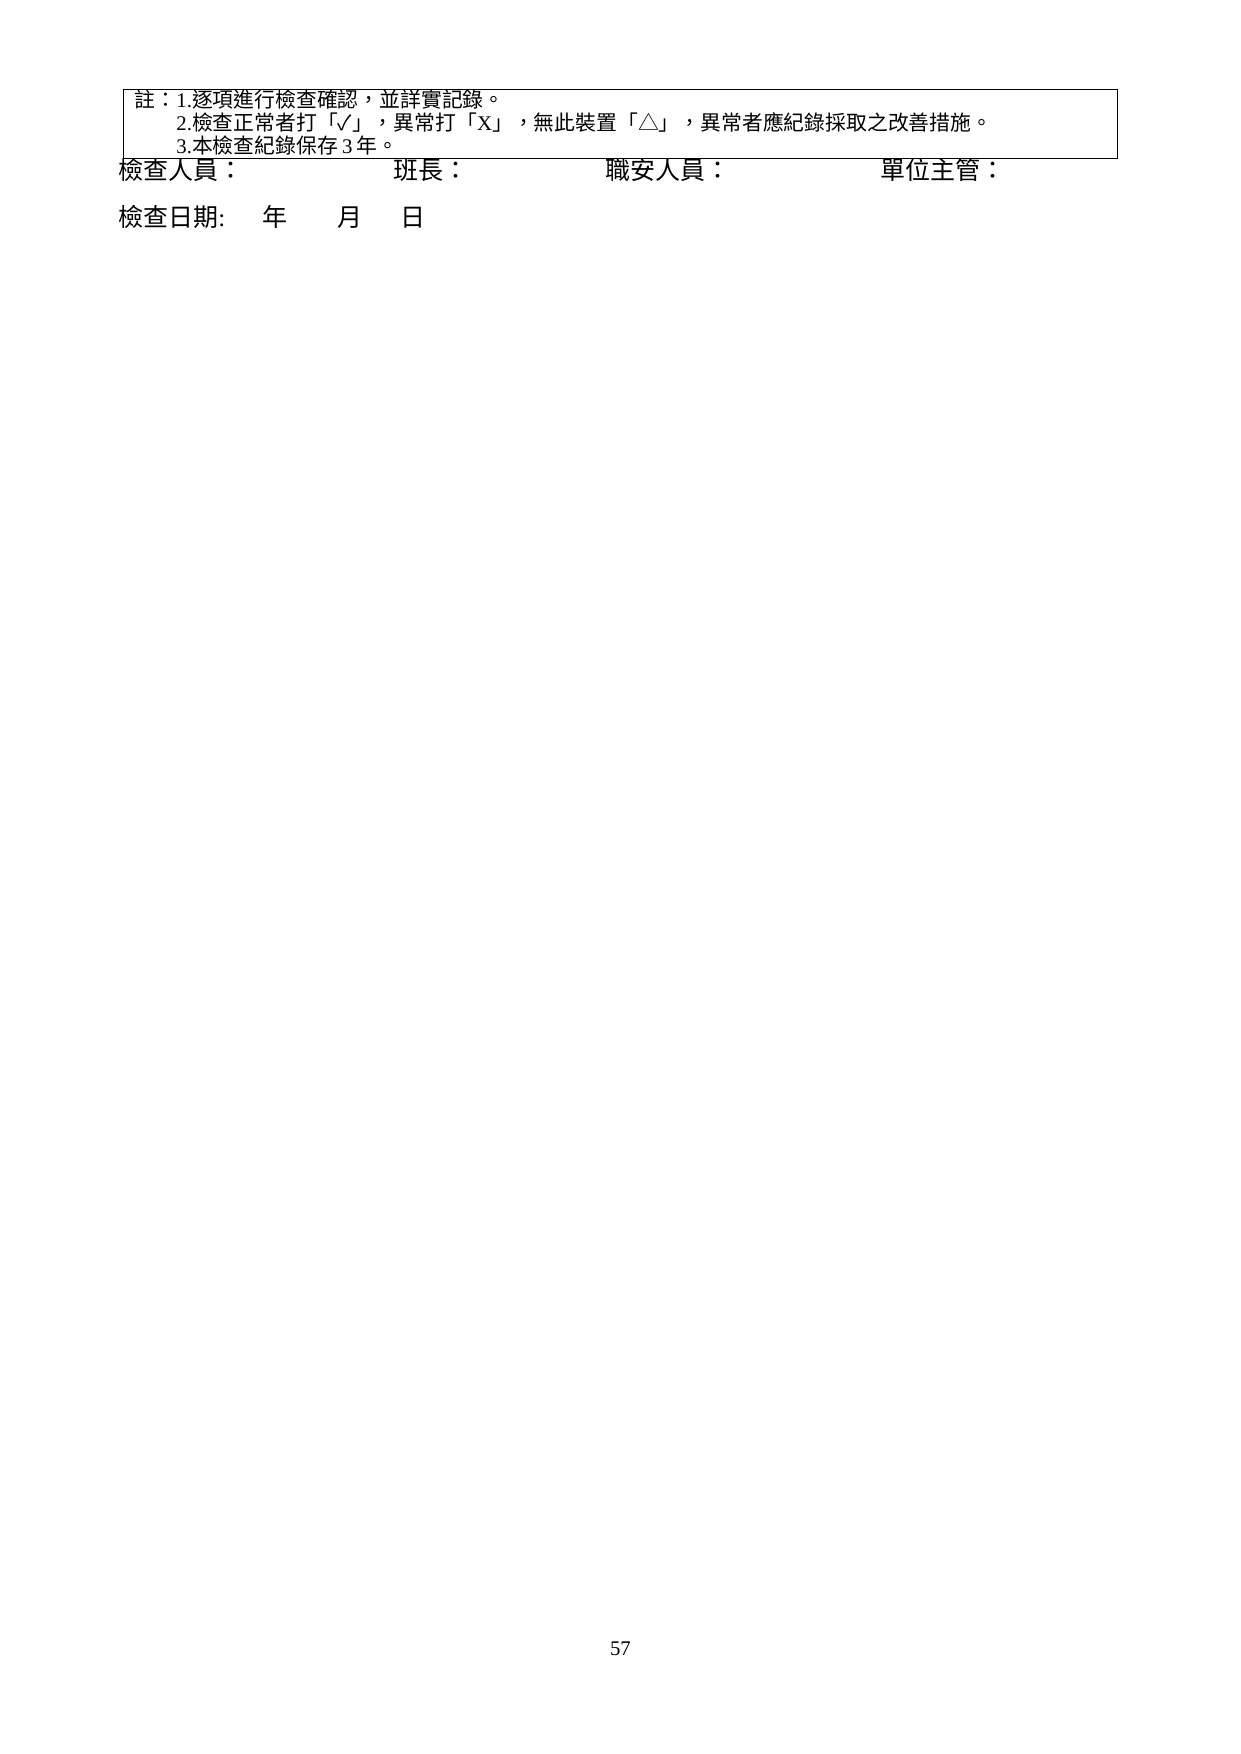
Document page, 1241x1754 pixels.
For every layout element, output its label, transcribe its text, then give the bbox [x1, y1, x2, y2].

text 檢查日期: 年 月 日 [118, 207, 1122, 232]
table_cell 註：1.逐項進行檢查確認，並詳實記錄。 2.檢查正常者打「✓」，異常打「X」，無此裝置「△」，異常者應紀錄採取之改善措施。 3.本檢查紀錄保存3年。 [124, 90, 1117, 158]
text 檢查人員： 班長： 職安人員： 單位主管： [118, 159, 1122, 184]
